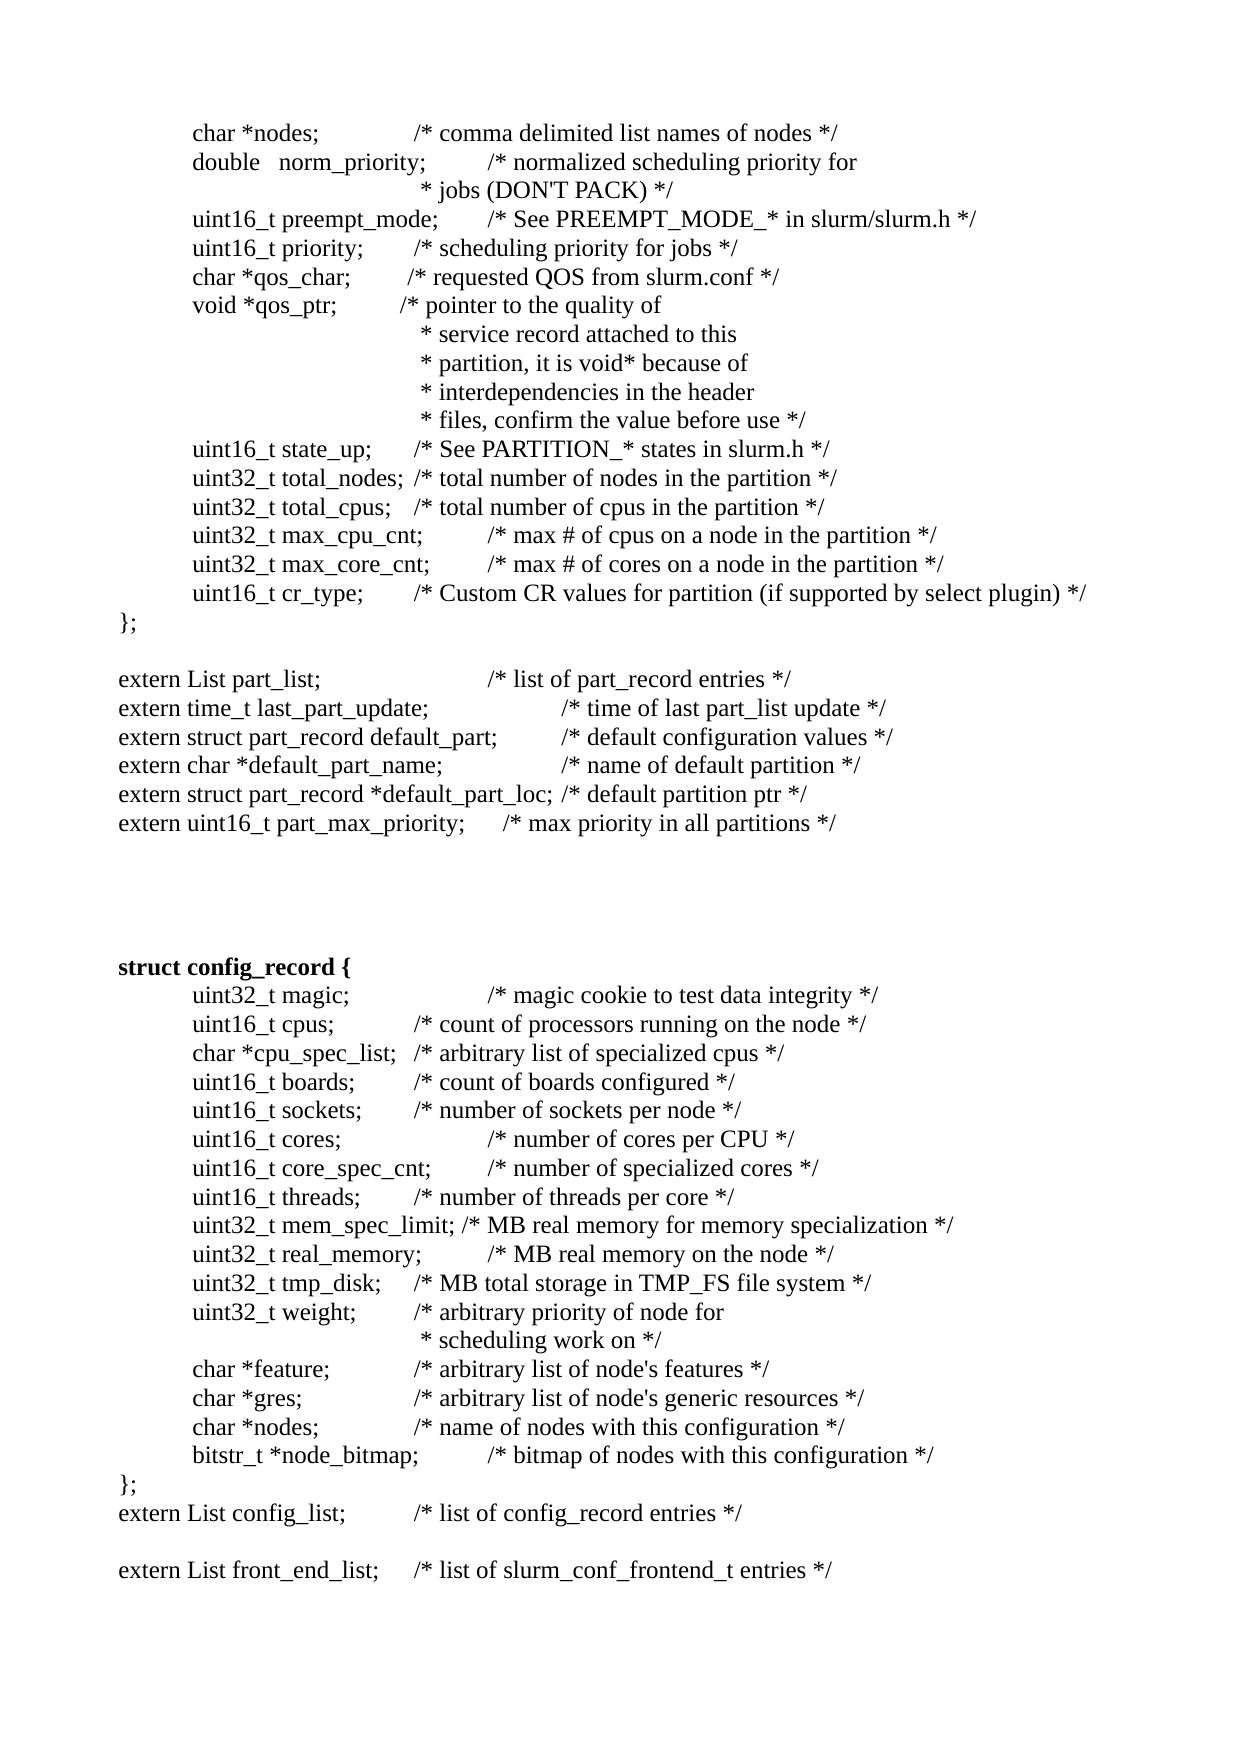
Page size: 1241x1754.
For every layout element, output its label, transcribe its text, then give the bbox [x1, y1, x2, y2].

text uint32_t mem_spec_limit; /* MB real memory for memory specialization */ [118, 1211, 1122, 1239]
text uint32_t real_memory; /* MB real memory on the node */ [118, 1239, 1122, 1268]
text double norm_priority; /* normalized scheduling priority for [118, 147, 1122, 176]
text uint16_t boards; /* count of boards configured */ [118, 1067, 1122, 1096]
text uint16_t sockets; /* number of sockets per node */ [118, 1096, 1122, 1124]
text bitstr_t *node_bitmap; /* bitmap of nodes with this configuration */ [118, 1441, 1122, 1469]
text uint16_t threads; /* number of threads per core */ [118, 1182, 1122, 1211]
text uint16_t core_spec_cnt; /* number of specialized cores */ [118, 1153, 1122, 1182]
text char *nodes; /* name of nodes with this configuration */ [118, 1412, 1122, 1441]
text uint16_t cpus; /* count of processors running on the node */ [118, 1009, 1122, 1038]
text struct config_record { [118, 952, 1122, 981]
text }; [118, 607, 1122, 636]
text char *nodes; /* comma delimited list names of nodes */ [118, 118, 1122, 147]
text extern char *default_part_name; /* name of default partition */ [118, 751, 1122, 779]
text uint16_t preempt_mode; /* See PREEMPT_MODE_* in slurm/slurm.h */ [118, 204, 1122, 233]
text uint32_t weight; /* arbitrary priority of node for [118, 1297, 1122, 1326]
text uint32_t magic; /* magic cookie to test data integrity */ [118, 981, 1122, 1009]
text * service record attached to this [118, 319, 1122, 348]
text uint16_t cores; /* number of cores per CPU */ [118, 1124, 1122, 1153]
text * interdependencies in the header [118, 377, 1122, 406]
text * files, confirm the value before use */ [118, 406, 1122, 434]
text uint32_t max_core_cnt; /* max # of cores on a node in the partition */ [118, 549, 1122, 578]
text char *feature; /* arbitrary list of node's features */ [118, 1354, 1122, 1383]
text * scheduling work on */ [118, 1326, 1122, 1354]
text void *qos_ptr; /* pointer to the quality of [118, 291, 1122, 319]
text char *qos_char; /* requested QOS from slurm.conf */ [118, 262, 1122, 291]
text * partition, it is void* because of [118, 348, 1122, 377]
text uint32_t max_cpu_cnt; /* max # of cpus on a node in the partition */ [118, 521, 1122, 549]
text extern List front_end_list; /* list of slurm_conf_frontend_t entries */ [118, 1556, 1122, 1584]
text extern List part_list; /* list of part_record entries */ [118, 664, 1122, 693]
text uint32_t tmp_disk; /* MB total storage in TMP_FS file system */ [118, 1268, 1122, 1297]
text extern List config_list; /* list of config_record entries */ [118, 1498, 1122, 1527]
text uint32_t total_cpus; /* total number of cpus in the partition */ [118, 492, 1122, 521]
text extern time_t last_part_update; /* time of last part_list update */ [118, 693, 1122, 722]
text extern uint16_t part_max_priority; /* max priority in all partitions */ [118, 808, 1122, 837]
text uint32_t total_nodes; /* total number of nodes in the partition */ [118, 463, 1122, 492]
text extern struct part_record default_part; /* default configuration values */ [118, 722, 1122, 751]
text char *gres; /* arbitrary list of node's generic resources */ [118, 1383, 1122, 1412]
text uint16_t priority; /* scheduling priority for jobs */ [118, 233, 1122, 262]
text }; [118, 1469, 1122, 1498]
text char *cpu_spec_list; /* arbitrary list of specialized cpus */ [118, 1038, 1122, 1067]
text uint16_t state_up; /* See PARTITION_* states in slurm.h */ [118, 434, 1122, 463]
text uint16_t cr_type; /* Custom CR values for partition (if supported by select plugin) */ [118, 578, 1122, 607]
text * jobs (DON'T PACK) */ [118, 176, 1122, 204]
text extern struct part_record *default_part_loc; /* default partition ptr */ [118, 779, 1122, 808]
